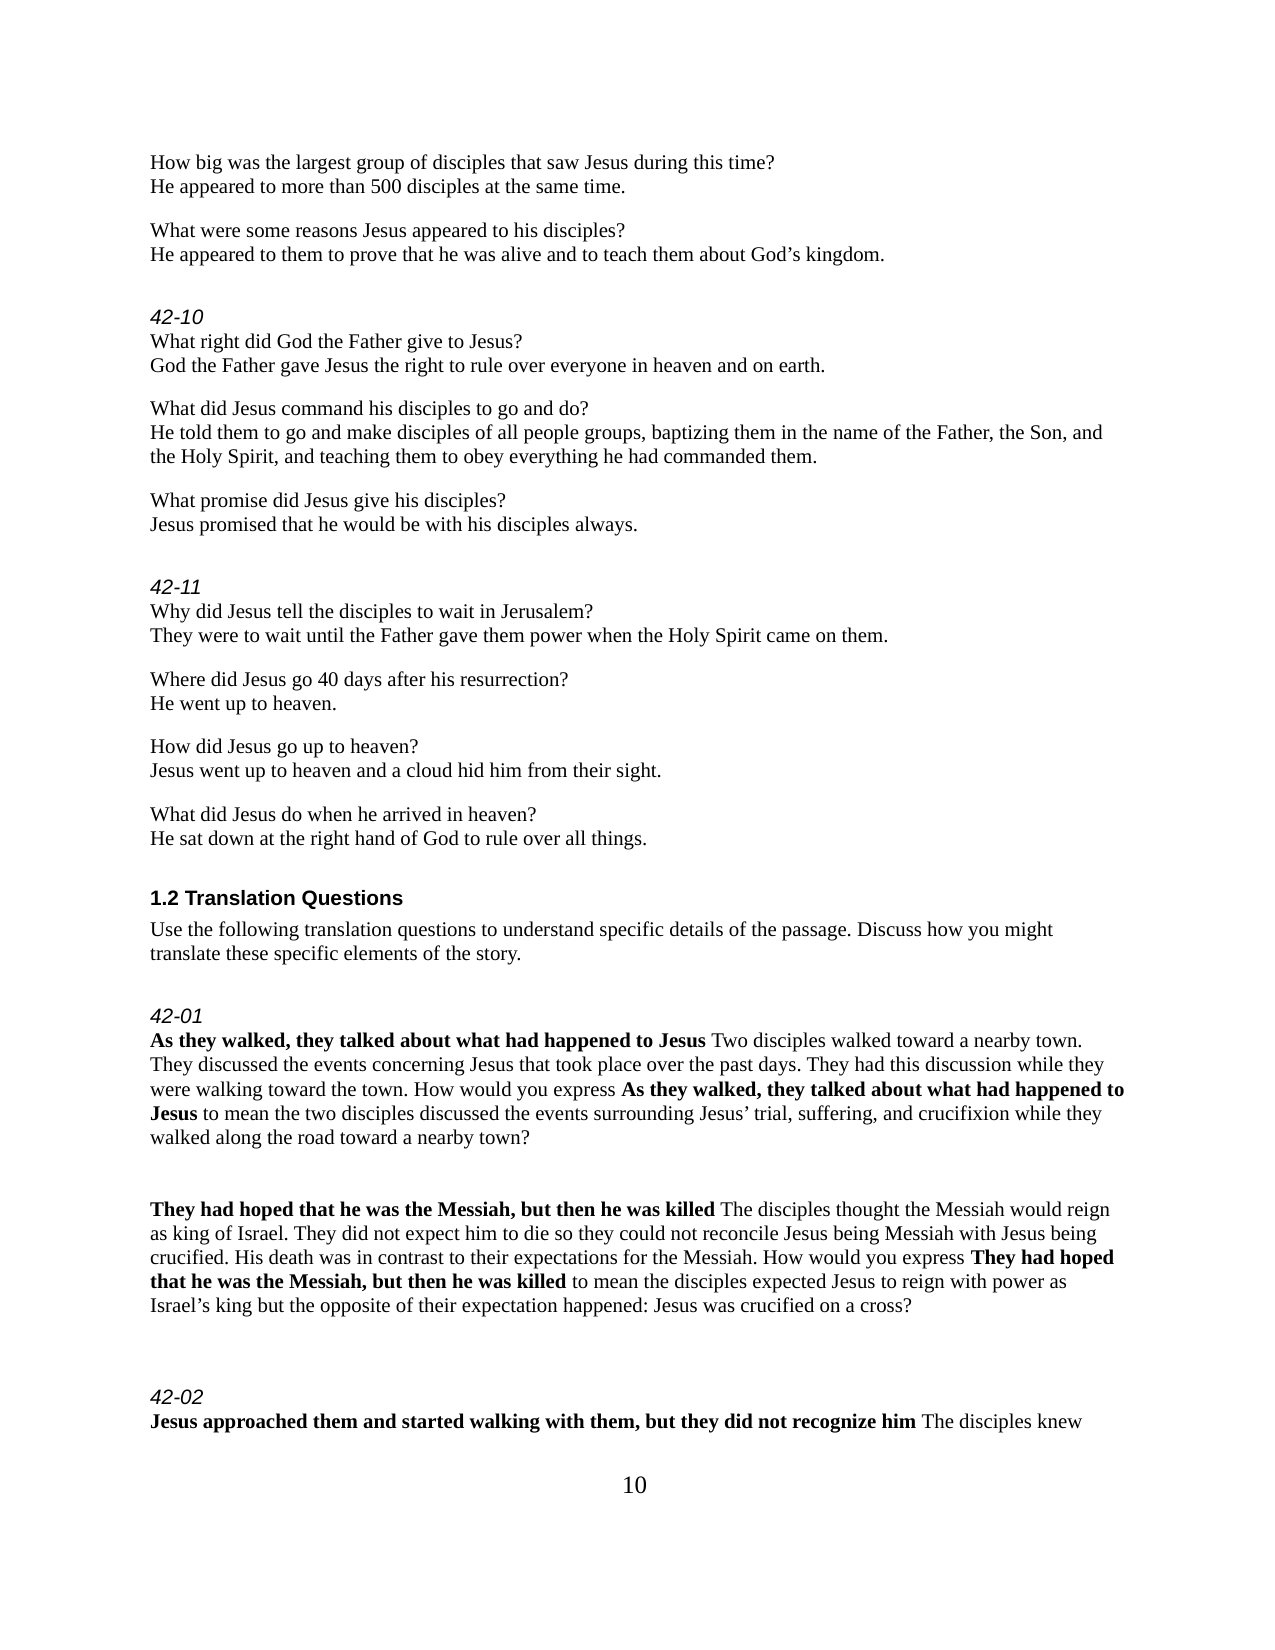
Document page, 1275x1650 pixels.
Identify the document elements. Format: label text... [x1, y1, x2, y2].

text What right did God the Father give to Jesus? God the Father gave Jesus the right to rule over everyone in heaven and on earth. [150, 329, 1125, 377]
subtitle 1.2 Translation Questions [150, 886, 1125, 910]
text How did Jesus go up to heaven? Jesus went up to heaven and a cloud hid him from their sight. [150, 734, 1125, 782]
text How big was the largest group of disciples that saw Jesus during this time? He appeared to more than 500 disciples at the same time. [150, 150, 1125, 198]
text What promise did Jesus give his disciples? Jesus promised that he would be with his disciples always. [150, 488, 1125, 536]
subtitle 42-10 [150, 305, 1125, 329]
subtitle 42-11 [150, 575, 1125, 599]
text What did Jesus do when he arrived in heaven? He sat down at the right hand of God to rule over all things. [150, 802, 1125, 850]
subtitle 42-01 [150, 1004, 1125, 1028]
text Why did Jesus tell the disciples to wait in Jerusalem? They were to wait until the Father gave them power when the Holy Spirit came on them. [150, 599, 1125, 647]
subtitle 42-02 [150, 1385, 1125, 1409]
text They had hoped that he was the Messiah, but then he was killed The disciples thought the Messiah would reign as king of Israel. They did not expect him to die so they could not reconcile Jesus being Messiah with Jesus being crucified. His death was in contrast to their expectations for the Messiah. How would you express They had hoped that he was the Messiah, but then he was killed to mean the disciples expected Jesus to reign with power as Israel’s king but the opposite of their expectation happened: Jesus was crucified on a cross? [150, 1197, 1125, 1317]
text Use the following translation questions to understand specific details of the passage. Discuss how you might translate these specific elements of the story. [150, 917, 1125, 965]
text What did Jesus command his disciples to go and do? He told them to go and make disciples of all people groups, baptizing them in the name of the Father, the Son, and the Holy Spirit, and teaching them to obey everything he had commanded them. [150, 396, 1125, 468]
text Jesus approached them and started walking with them, but they did not recognize him The disciples knew [150, 1409, 1125, 1433]
text What were some reasons Jesus appeared to his disciples? He appeared to them to prove that he was alive and to teach them about God’s kingdom. [150, 218, 1125, 266]
text Where did Jesus go 40 days after his resurrection? He went up to heaven. [150, 667, 1125, 715]
text As they walked, they talked about what had happened to Jesus Two disciples walked toward a nearby town. They discussed the events concerning Jesus that took place over the past days. They had this discussion while they were walking toward the town. How would you express As they walked, they talked about what had happened to Jesus to mean the two disciples discussed the events surrounding Jesus’ trial, suffering, and crucifixion while they walked along the road toward a nearby town? [150, 1028, 1125, 1149]
